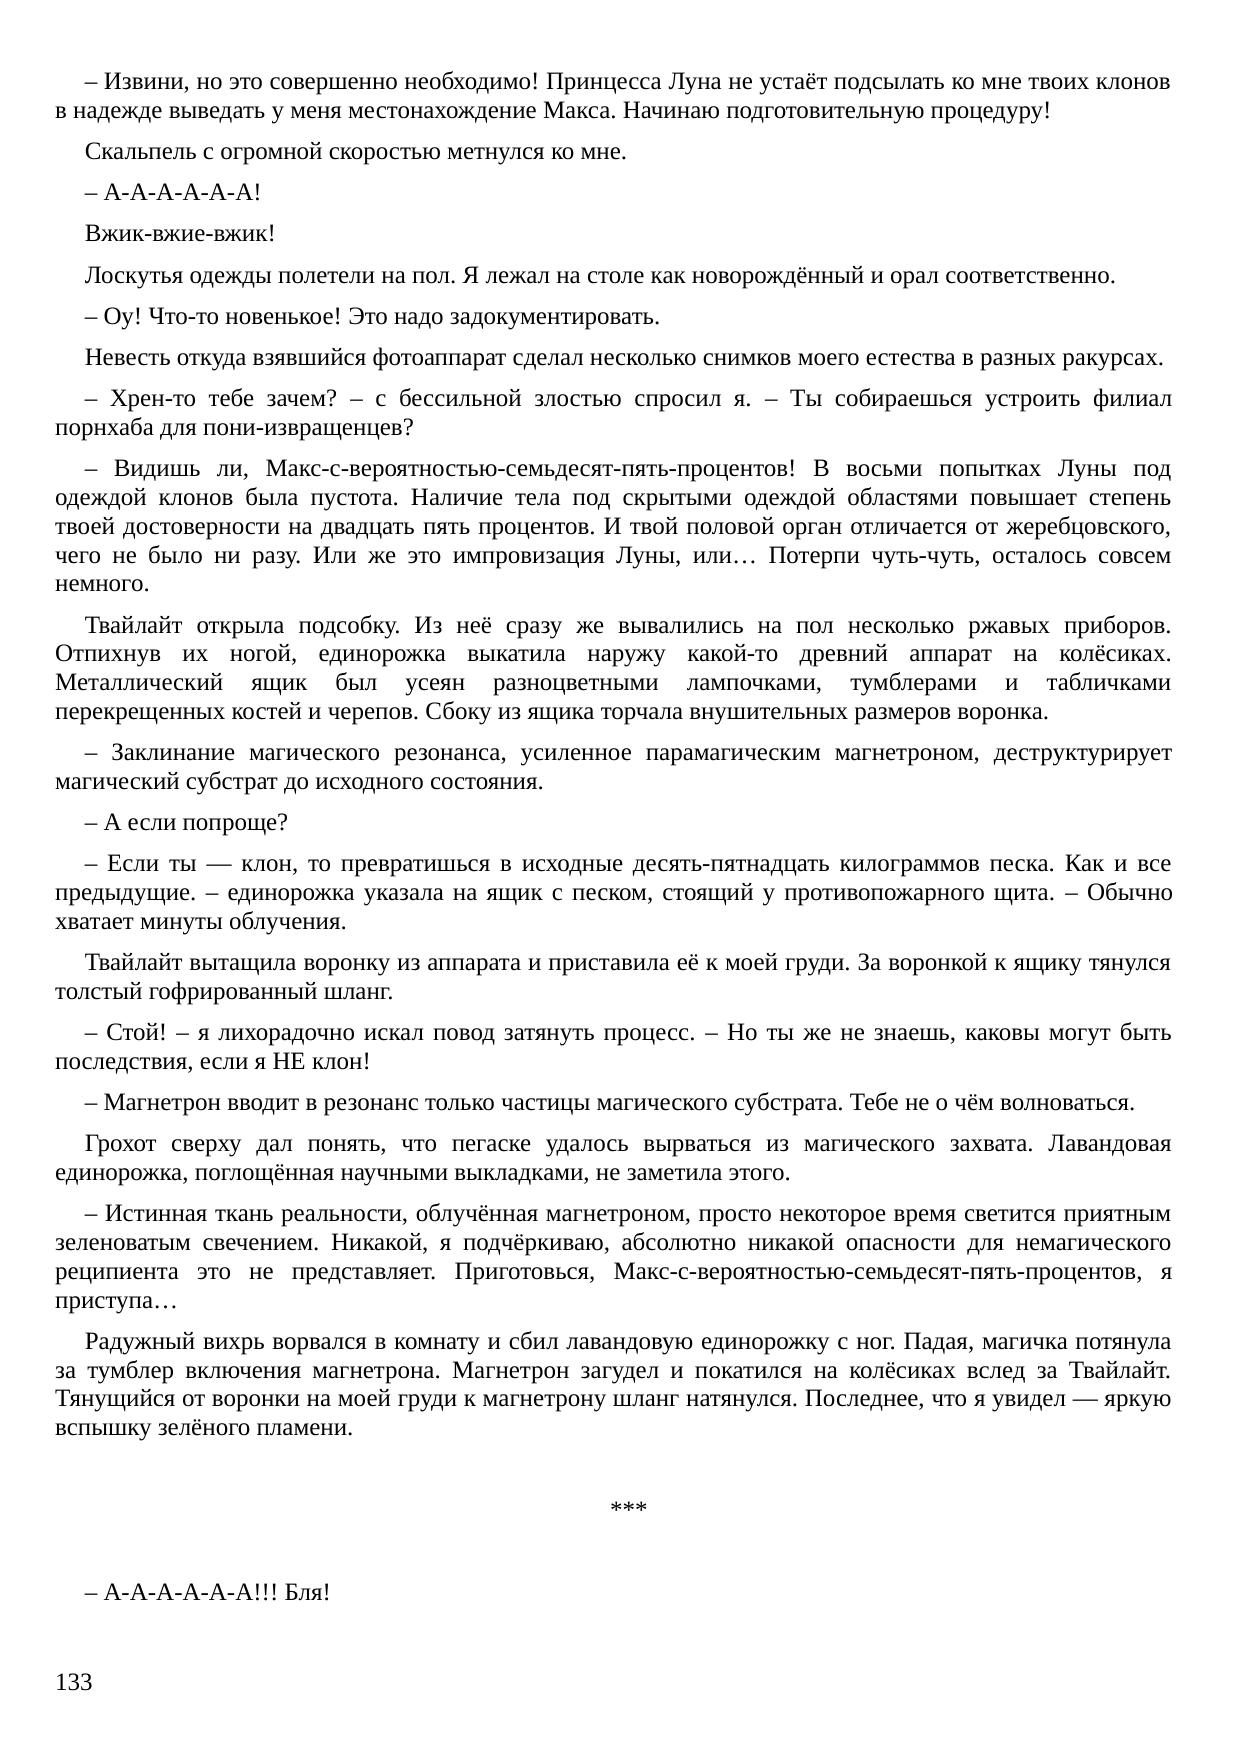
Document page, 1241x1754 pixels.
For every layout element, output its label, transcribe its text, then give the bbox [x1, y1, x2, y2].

text Скальпель с огромной скоростью метнулся ко мне. [55, 136, 1173, 165]
text – Заклинание магического резонанса, усиленное парамагическим магнетроном, деструктурирует магический субстрат до исходного состояния. [55, 737, 1173, 795]
text – Магнетрон вводит в резонанс только частицы магического субстрата. Тебе не о чём волноваться. [55, 1087, 1173, 1116]
text Радужный вихрь ворвался в комнату и сбил лавандовую единорожку с ног. Падая, магичка потянула за тумблер включения магнетрона. Магнетрон загудел и покатился на колёсиках вслед за Твайлайт. Тянущийся от воронки на моей груди к магнетрону шланг натянулся. Последнее, что я увидел — яркую вспышку зелёного пламени. [55, 1326, 1173, 1441]
text – Оу! Что-то новенькое! Это надо задокументировать. [55, 301, 1173, 330]
text – А если попроще? [55, 807, 1173, 836]
text Лоскутья одежды полетели на пол. Я лежал на столе как новорождённый и орал соответственно. [55, 260, 1173, 288]
text Невесть откуда взявшийся фотоаппарат сделал несколько снимков моего естества в разных ракурсах. [55, 342, 1173, 371]
text – Стой! – я лихорадочно искал повод затянуть процесс. – Но ты же не знаешь, каковы могут быть последствия, если я НЕ клон! [55, 1017, 1173, 1075]
text – Если ты — клон, то превратишься в исходные десять-пятнадцать килограммов песка. Как и все предыдущие. – единорожка указала на ящик с песком, стоящий у противопожарного щита. – Обычно хватает минуты облучения. [55, 848, 1173, 935]
text – Извини, но это совершенно необходимо! Принцесса Луна не устаёт подсылать ко мне твоих клонов в надежде выведать у меня местонахождение Макса. Начинаю подготовительную процедуру! [55, 66, 1173, 123]
text – Хрен-то тебе зачем? – с бессильной злостью спросил я. – Ты собираешься устроить филиал порнхаба для пони-извращенцев? [55, 383, 1173, 441]
text Твайлайт открыла подсобку. Из неё сразу же вывалились на пол несколько ржавых приборов. Отпихнув их ногой, единорожка выкатила наружу какой-то древний аппарат на колёсиках. Металлический ящик был усеян разноцветными лампочками, тумблерами и табличками перекрещенных костей и черепов. Сбоку из ящика торчала внушительных размеров воронка. [55, 610, 1173, 725]
text Твайлайт вытащила воронку из аппарата и приставила её к моей груди. За воронкой к ящику тянулся толстый гофрированный шланг. [55, 947, 1173, 1005]
text Вжик-вжие-вжик! [55, 218, 1173, 247]
text – Видишь ли, Макс-с-вероятностью-семьдесят-пять-процентов! В восьми попытках Луны под одеждой клонов была пустота. Наличие тела под скрытыми одеждой областями повышает степень твоей достоверности на двадцать пять процентов. И твой половой орган отличается от жеребцовского, чего не было ни разу. Или же это импровизация Луны, или… Потерпи чуть-чуть, осталось совсем немного. [55, 453, 1173, 597]
text Грохот сверху дал понять, что пегаске удалось вырваться из магического захвата. Лавандовая единорожка, поглощённая научными выкладками, не заметила этого. [55, 1128, 1173, 1186]
text – Истинная ткань реальности, облучённая магнетроном, просто некоторое время светится приятным зеленоватым свечением. Никакой, я подчёркиваю, абсолютно никакой опасности для немагического реципиента это не представляет. Приготовься, Макс-с-вероятностью-семьдесят-пять-процентов, я приступа… [55, 1198, 1173, 1313]
text *** [55, 1495, 1173, 1523]
text – А-А-А-А-А-А! [55, 177, 1173, 206]
text – А-А-А-А-А-А!!! Бля! [55, 1577, 1173, 1606]
